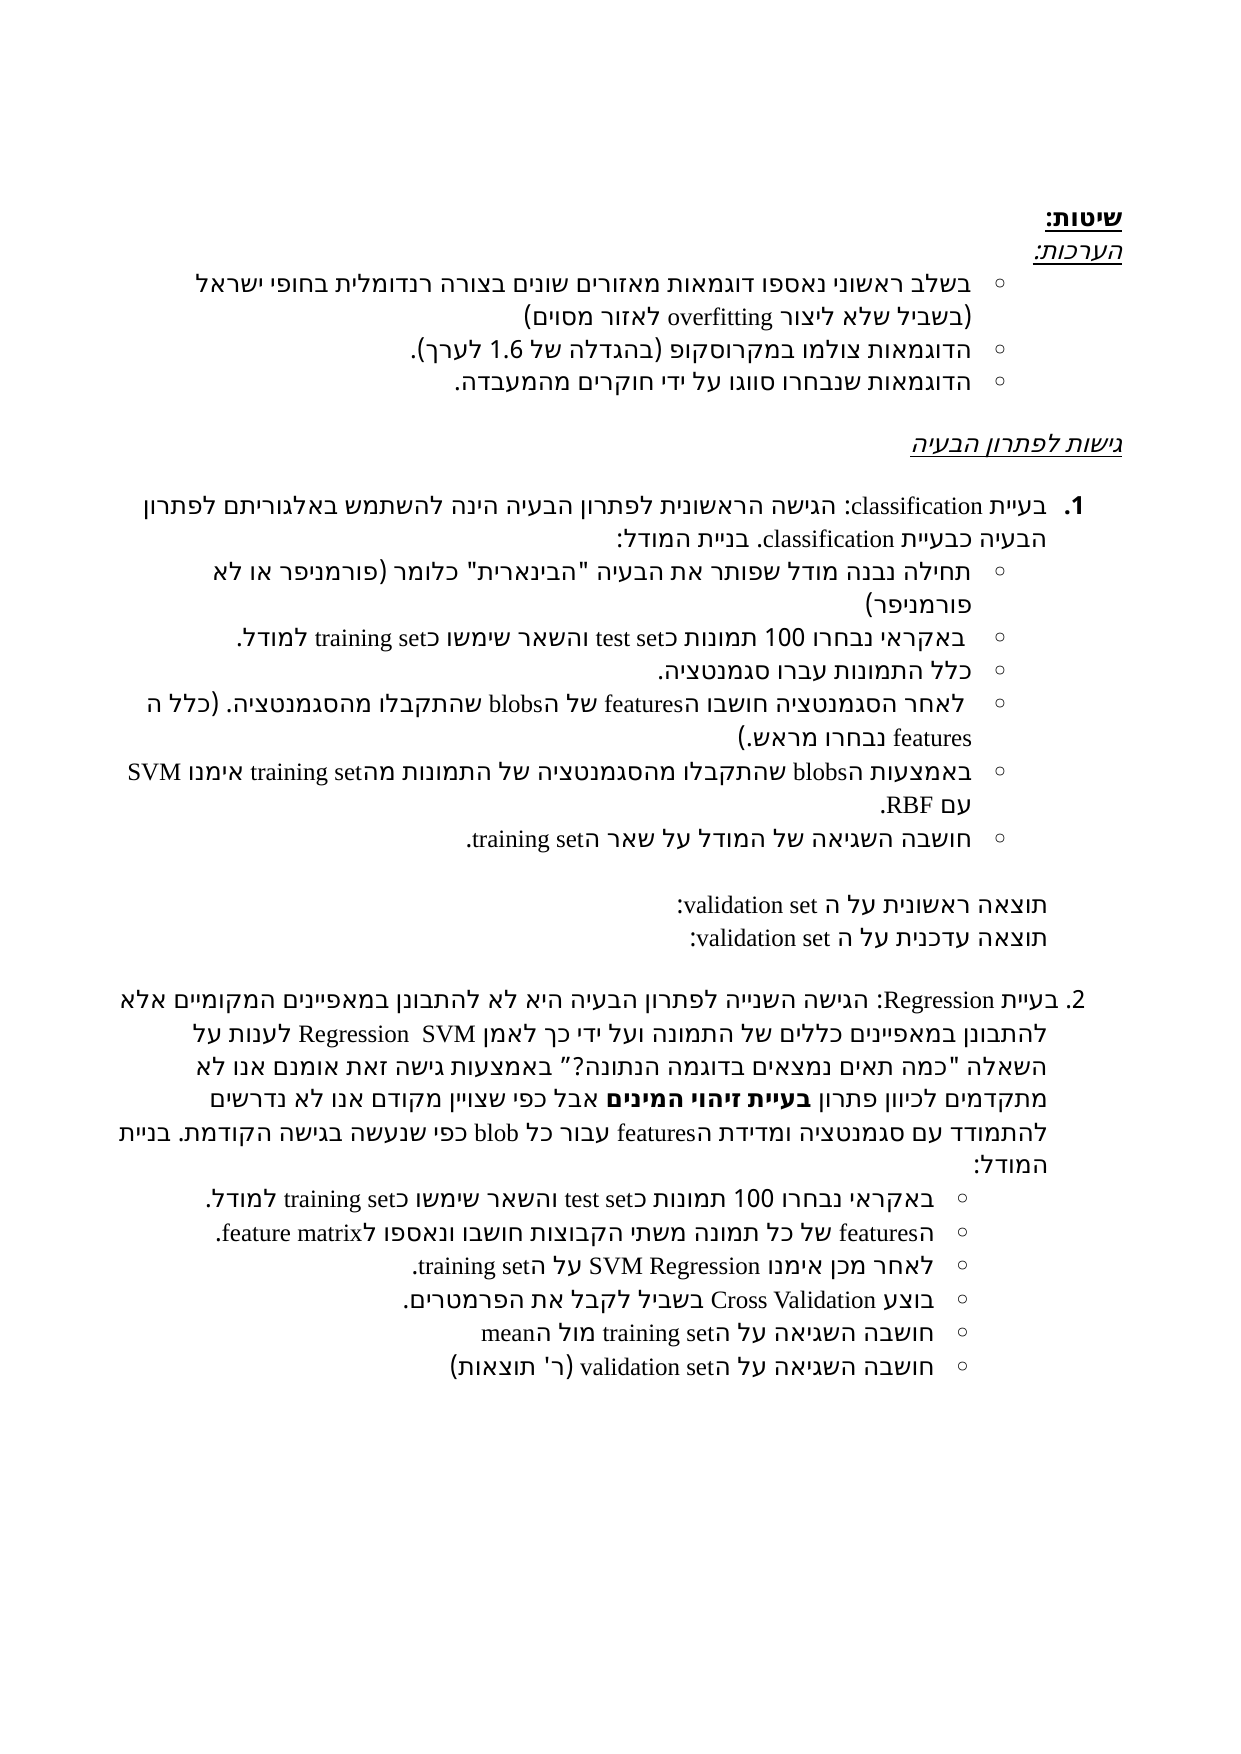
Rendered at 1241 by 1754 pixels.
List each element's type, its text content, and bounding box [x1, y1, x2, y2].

list באקראי נבחרו 100 תמונות כtest set והשאר שימשו כtraining set למודל. [118, 1184, 972, 1218]
list הfeatures של כל תמונה משתי הקבוצות חושבו ונאספו לfeature matrix. [118, 1218, 972, 1251]
text תוצאה עדכנית על ה validation set: [118, 923, 1122, 957]
text 2. בעיית Regression: הגישה השנייה לפתרון הבעיה היא לא להתבונן במאפיינים המקומיים אלא להתבונן במאפיינים כללים של התמונה ועל ידי כך לאמן Regression SVM לענות על השאלה "כמה תאים נמצאים בדוגמה הנתונה?” באמצעות גישה זאת אומנם אנו לא מתקדמים לכיוון פתרון בעיית זיהוי המינים אבל כפי שצויין מקודם אנו לא נדרשים להתמודד עם סגמנטציה ומדידת הfeatures עבור כל blob כפי שנעשה בגישה הקודמת. בניית המודל: [118, 986, 1086, 1184]
list לאחר מכן אימנו SVM Regression על הtraining set. [118, 1251, 972, 1285]
text הערכות: [118, 237, 1122, 269]
text תוצאה ראשונית על ה validation set: [118, 890, 1122, 923]
text שיטות: [118, 204, 1122, 237]
list חושבה השגיאה על הtraining set מול הmean [118, 1318, 972, 1352]
list באמצעות הblobs שהתקבלו מהסגמנטציה של התמונות מהtraining set אימנו SVM עם RBF. [118, 757, 1009, 824]
list הדוגמאות צולמו במקרוסקופ (בהגדלה של 1.6 לערך). [118, 336, 1009, 368]
list חושבה השגיאה של המודל על שאר הtraining set. [118, 824, 1009, 857]
list חושבה השגיאה על הvalidation set (ר' תוצאות) [118, 1352, 972, 1385]
list באקראי נבחרו 100 תמונות כtest set והשאר שימשו כtraining set למודל. [118, 623, 1009, 657]
list בעיית classification: הגישה הראשונית לפתרון הבעיה הינה להשתמש באלגוריתם לפתרון הבעיה כבעיית classification. בניית המודל: [118, 491, 1084, 558]
list בוצע Cross Validation בשביל לקבל את הפרמטרים. [118, 1285, 972, 1318]
text גישות לפתרון הבעיה [118, 430, 1122, 462]
list תחילה נבנה מודל שפותר את הבעיה "הבינארית" כלומר (פורמניפר או לא פורמניפר) [118, 558, 1009, 623]
list כלל התמונות עברו סגמנטציה. [118, 657, 1009, 689]
list בשלב ראשוני נאספו דוגמאות מאזורים שונים בצורה רנדומלית בחופי ישראל (בשביל שלא ליצור overfitting לאזור מסוים) [118, 269, 1009, 336]
list הדוגמאות שנבחרו סווגו על ידי חוקרים מהמעבדה. [118, 368, 1009, 401]
list לאחר הסגמנטציה חושבו הfeatures של הblobs שהתקבלו מהסגמנטציה. (כלל הfeatures נבחרו מראש.) [118, 689, 1009, 757]
